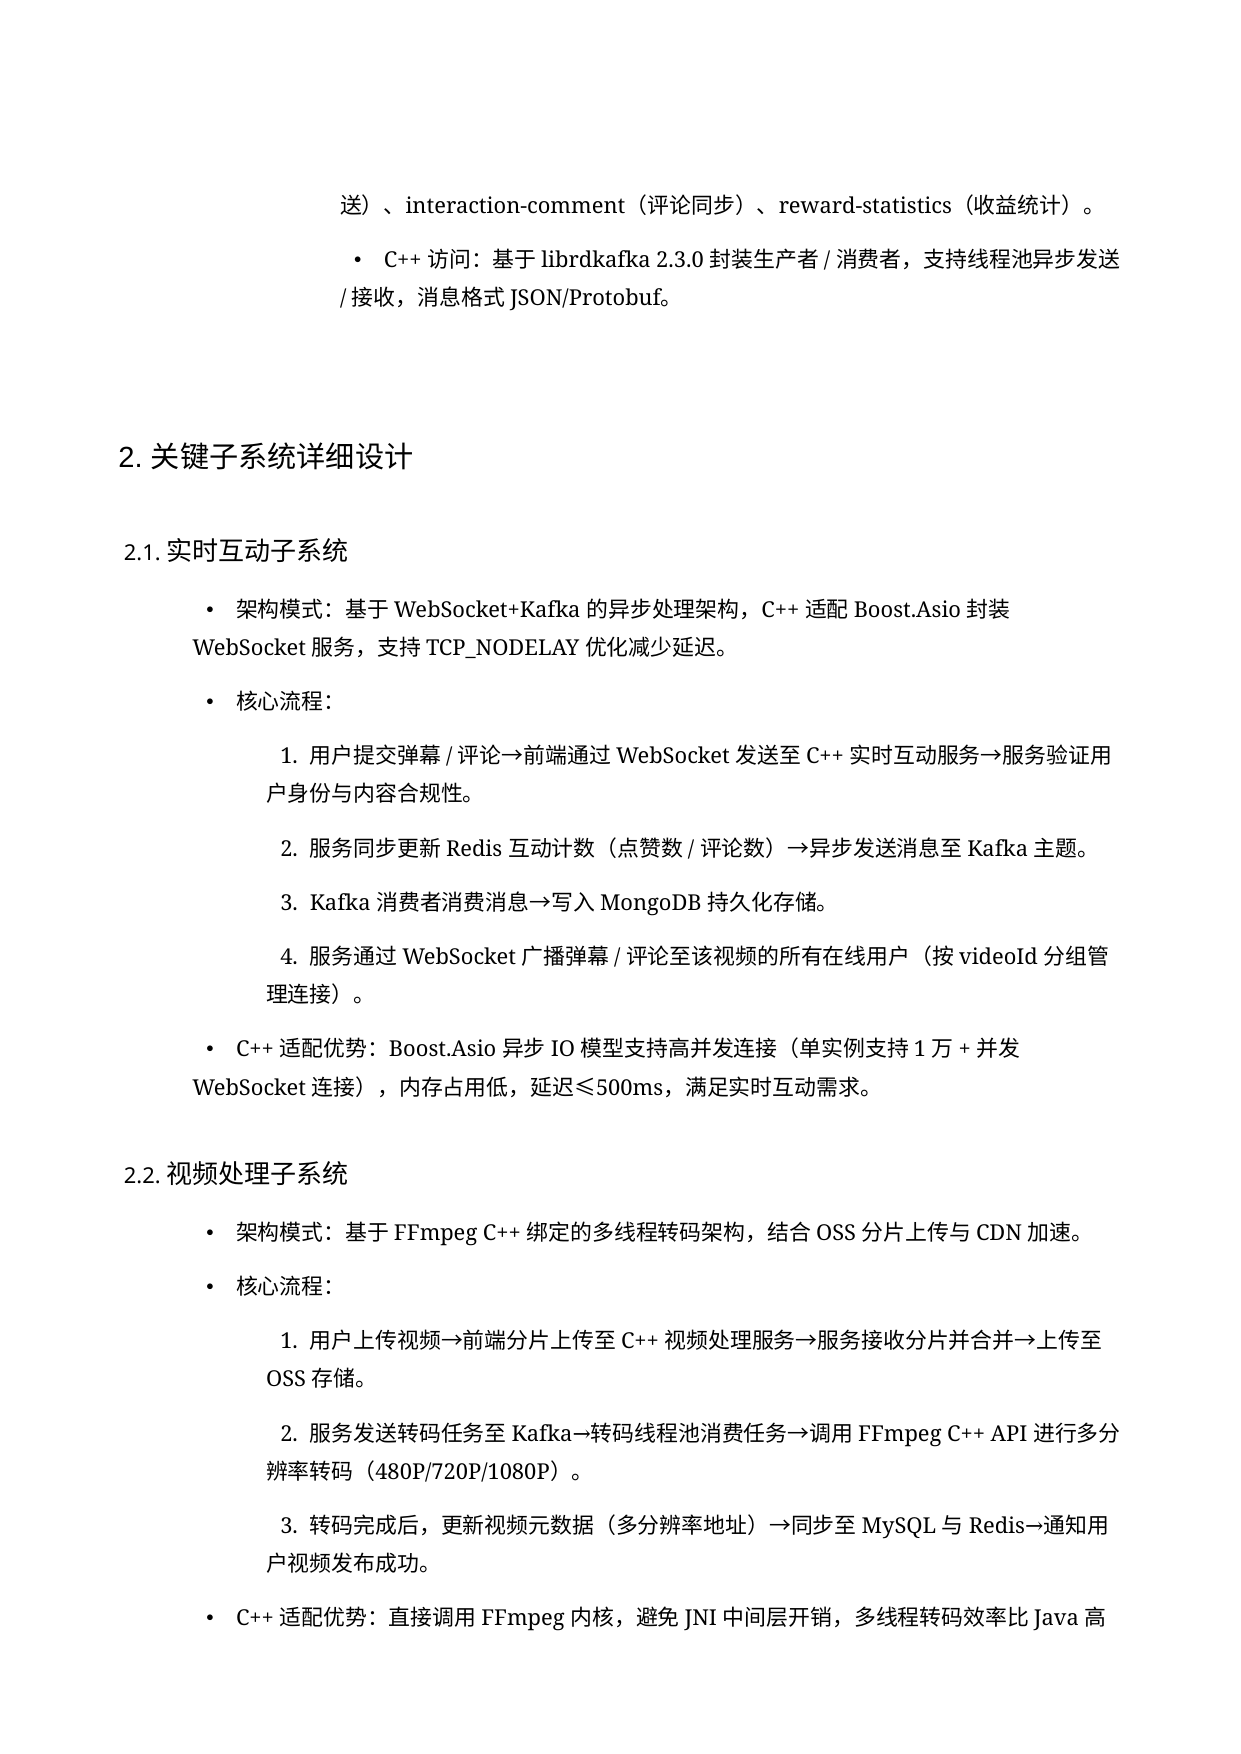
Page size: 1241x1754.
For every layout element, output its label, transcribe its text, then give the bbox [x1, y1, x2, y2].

list 核心流程： [162, 1269, 1122, 1301]
list 服务同步更新 Redis 互动计数（点赞数 / 评论数）→异步发送消息至 Kafka 主题。 [236, 831, 1122, 862]
list 服务发送转码任务至 Kafka→转码线程池消费任务→调用 FFmpeg C++ API 进行多分辨率转码（480P/720P/1080P）。 [236, 1416, 1122, 1486]
list C++ 访问：基于 librdkafka 2.3.0 封装生产者 / 消费者，支持线程池异步发送 / 接收，消息格式 JSON/Protobuf。 [310, 242, 1122, 312]
list C++ 适配优势：Boost.Asio 异步 IO 模型支持高并发连接（单实例支持 1 万 + 并发 WebSocket 连接），内存占用低，延迟≤500ms，满足实时互动需求。 [162, 1031, 1122, 1101]
list 用户上传视频→前端分片上传至 C++ 视频处理服务→服务接收分片并合并→上传至 OSS 存储。 [236, 1323, 1122, 1393]
list 架构模式：基于 FFmpeg C++ 绑定的多线程转码架构，结合 OSS 分片上传与 CDN 加速。 [162, 1215, 1122, 1247]
list 服务通过 WebSocket 广播弹幕 / 评论至该视频的所有在线用户（按 videoId 分组管理连接）。 [236, 939, 1122, 1009]
list C++ 适配优势：直接调用 FFmpeg 内核，避免 JNI 中间层开销，多线程转码效率比 Java 高 [162, 1600, 1122, 1632]
list 架构模式：基于 WebSocket+Kafka 的异步处理架构，C++ 适配 Boost.Asio 封装 WebSocket 服务，支持 TCP_NODELAY 优化减少延迟。 [162, 592, 1122, 662]
list 用户提交弹幕 / 评论→前端通过 WebSocket 发送至 C++ 实时互动服务→服务验证用户身份与内容合规性。 [236, 738, 1122, 808]
list 核心流程： [162, 684, 1122, 716]
subtitle 实时互动子系统 [118, 530, 1122, 568]
subtitle 视频处理子系统 [118, 1153, 1122, 1191]
subtitle 关键子系统详细设计 [118, 434, 1122, 476]
list 送）、interaction-comment（评论同步）、reward-statistics（收益统计）。 [310, 188, 1122, 219]
list 转码完成后，更新视频元数据（多分辨率地址）→同步至 MySQL 与 Redis→通知用户视频发布成功。 [236, 1508, 1122, 1578]
list Kafka 消费者消费消息→写入 MongoDB 持久化存储。 [236, 885, 1122, 917]
